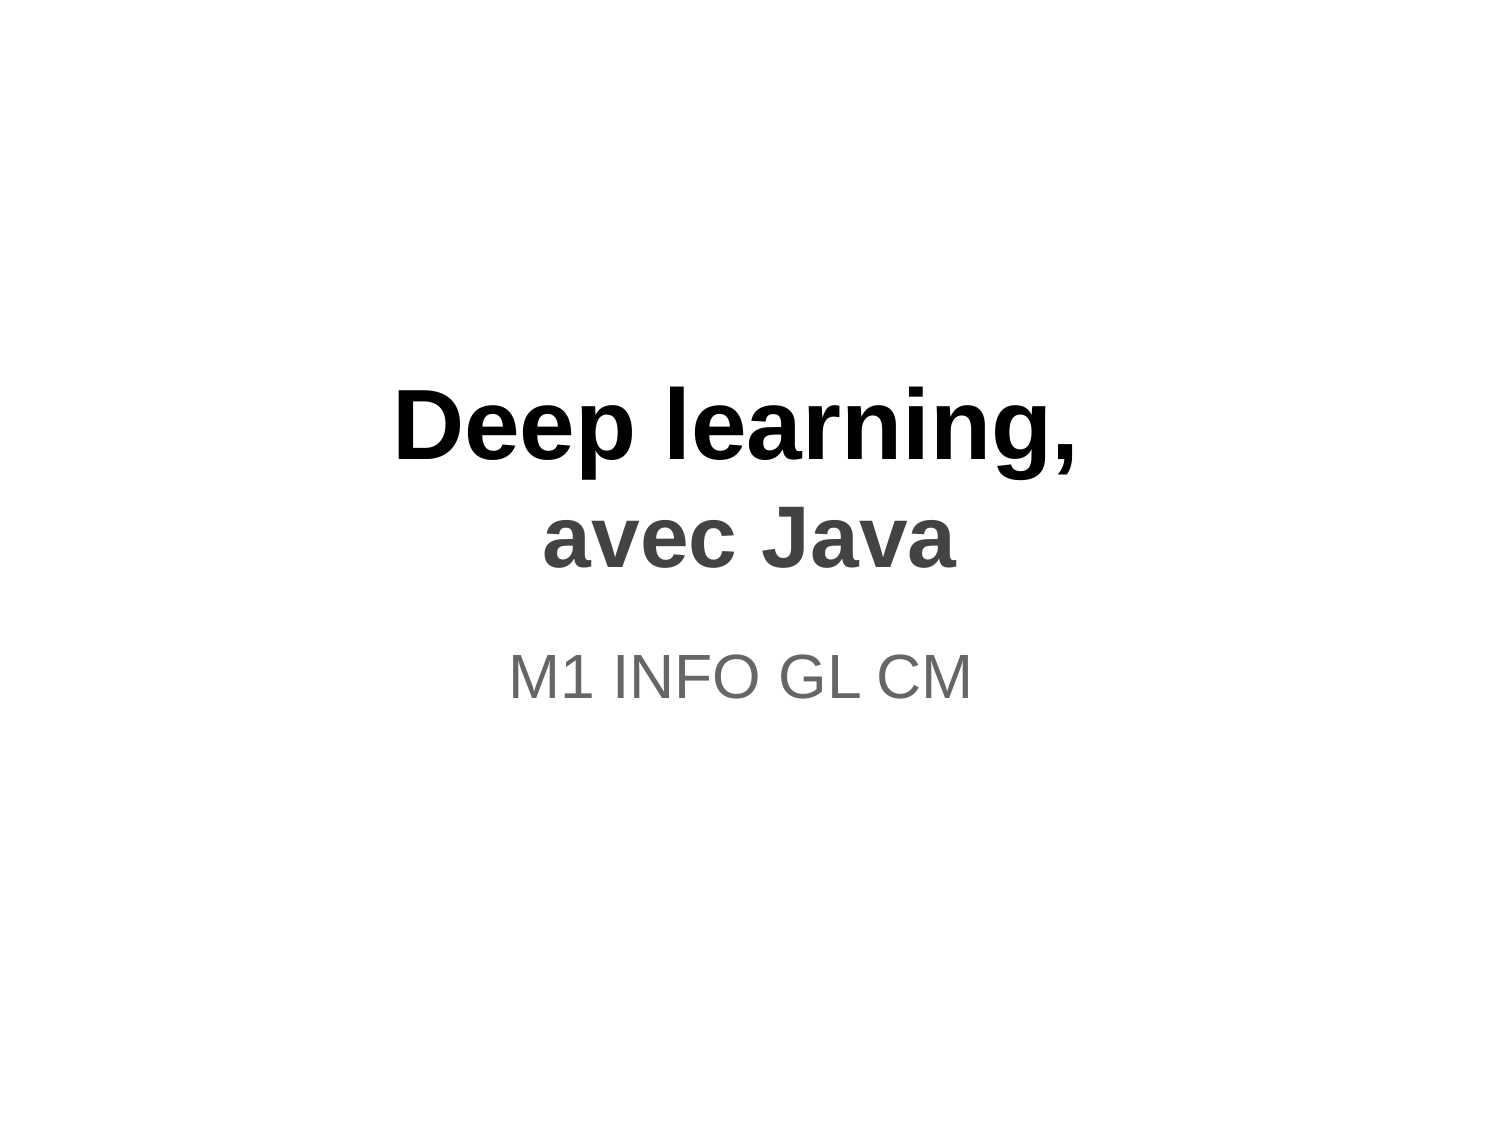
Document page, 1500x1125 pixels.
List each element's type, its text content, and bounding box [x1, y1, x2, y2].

subtitle M1 INFO GL CM [112, 621, 1388, 793]
title Deep learning, avec Java [112, 346, 1388, 600]
